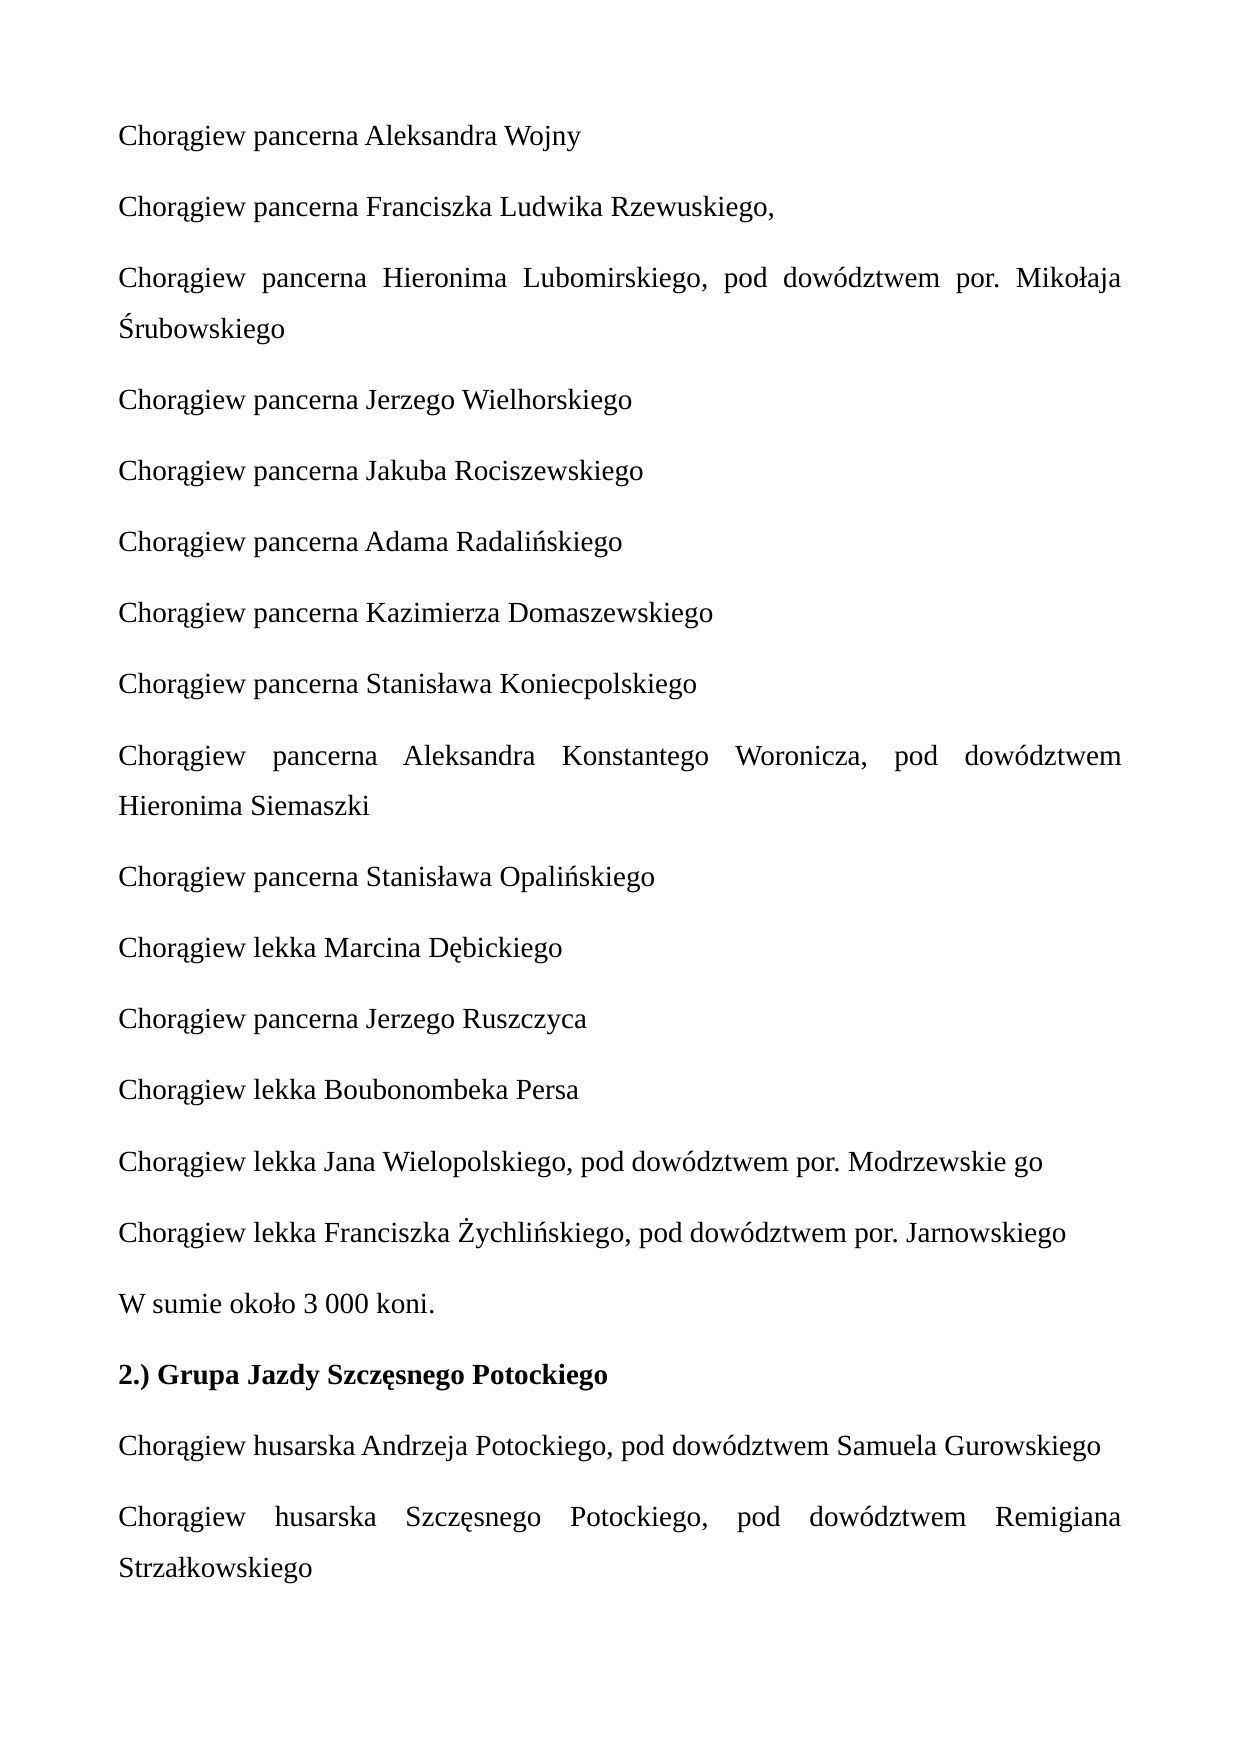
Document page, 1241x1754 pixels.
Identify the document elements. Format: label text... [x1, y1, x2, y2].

text Chorągiew lekka Jana Wielopolskiego, pod dowództwem por. Modrzewskie go [118, 1144, 1122, 1177]
text Chorągiew pancerna Jerzego Wielhorskiego [118, 382, 1122, 415]
text Chorągiew pancerna Aleksandra Konstantego Woronicza, pod dowództwem Hieronima Siemaszki [118, 738, 1122, 821]
text Chorągiew pancerna Jerzego Ruszczyca [118, 1001, 1122, 1035]
text 2.) Grupa Jazdy Szczęsnego Potockiego [118, 1357, 1122, 1391]
text Chorągiew husarska Andrzeja Potockiego, pod dowództwem Samuela Gurowskiego [118, 1428, 1122, 1462]
text W sumie około 3 000 koni. [118, 1286, 1122, 1319]
text Chorągiew pancerna Stanisława Koniecpolskiego [118, 666, 1122, 700]
text Chorągiew husarska Szczęsnego Potockiego, pod dowództwem Remigiana Strzałkowskiego [118, 1499, 1122, 1583]
text Chorągiew pancerna Kazimierza Domaszewskiego [118, 595, 1122, 629]
text Chorągiew pancerna Hieronima Lubomirskiego, pod dowództwem por. Mikołaja Śrubowskiego [118, 260, 1122, 344]
text Chorągiew lekka Marcina Dębickiego [118, 930, 1122, 964]
text Chorągiew lekka Boubonombeka Persa [118, 1072, 1122, 1106]
text Chorągiew pancerna Stanisława Opalińskiego [118, 859, 1122, 893]
text Chorągiew lekka Franciszka Żychlińskiego, pod dowództwem por. Jarnowskiego [118, 1215, 1122, 1248]
text Chorągiew pancerna Aleksandra Wojny [118, 118, 1122, 152]
text Chorągiew pancerna Jakuba Rociszewskiego [118, 453, 1122, 487]
text Chorągiew pancerna Adama Radalińskiego [118, 524, 1122, 558]
text Chorągiew pancerna Franciszka Ludwika Rzewuskiego, [118, 189, 1122, 223]
